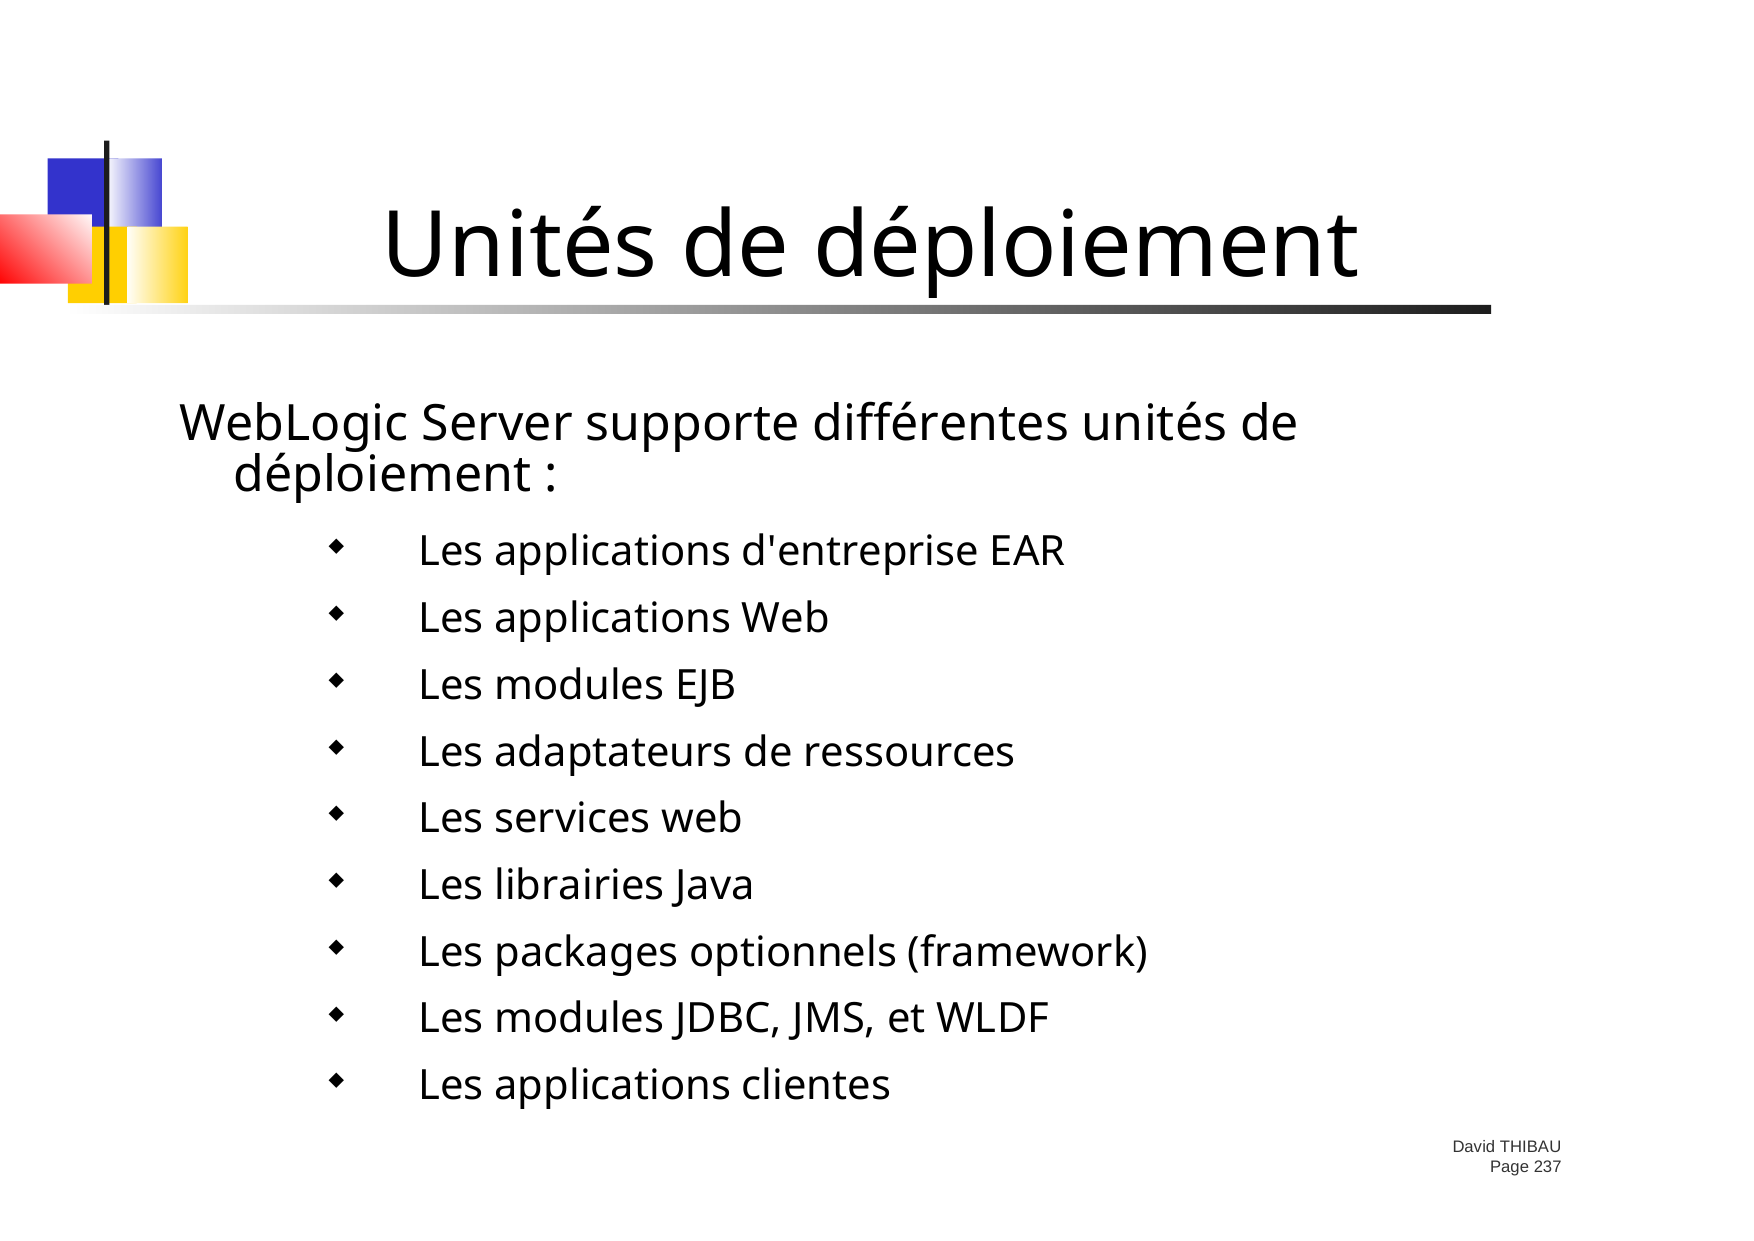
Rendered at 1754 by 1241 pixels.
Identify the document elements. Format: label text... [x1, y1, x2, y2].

list WebLogic Server supporte différentes unités de déploiement : Les applications d'entreprise EAR Les applications Web Les modules EJB Les adaptateurs de ressources Les services web Les librairies Java Les packages optionnels (framework) Les modules JDBC, JMS, et WLDF Les applications clientes [177, 398, 1562, 1117]
title Unités de déploiement [179, 147, 1564, 344]
